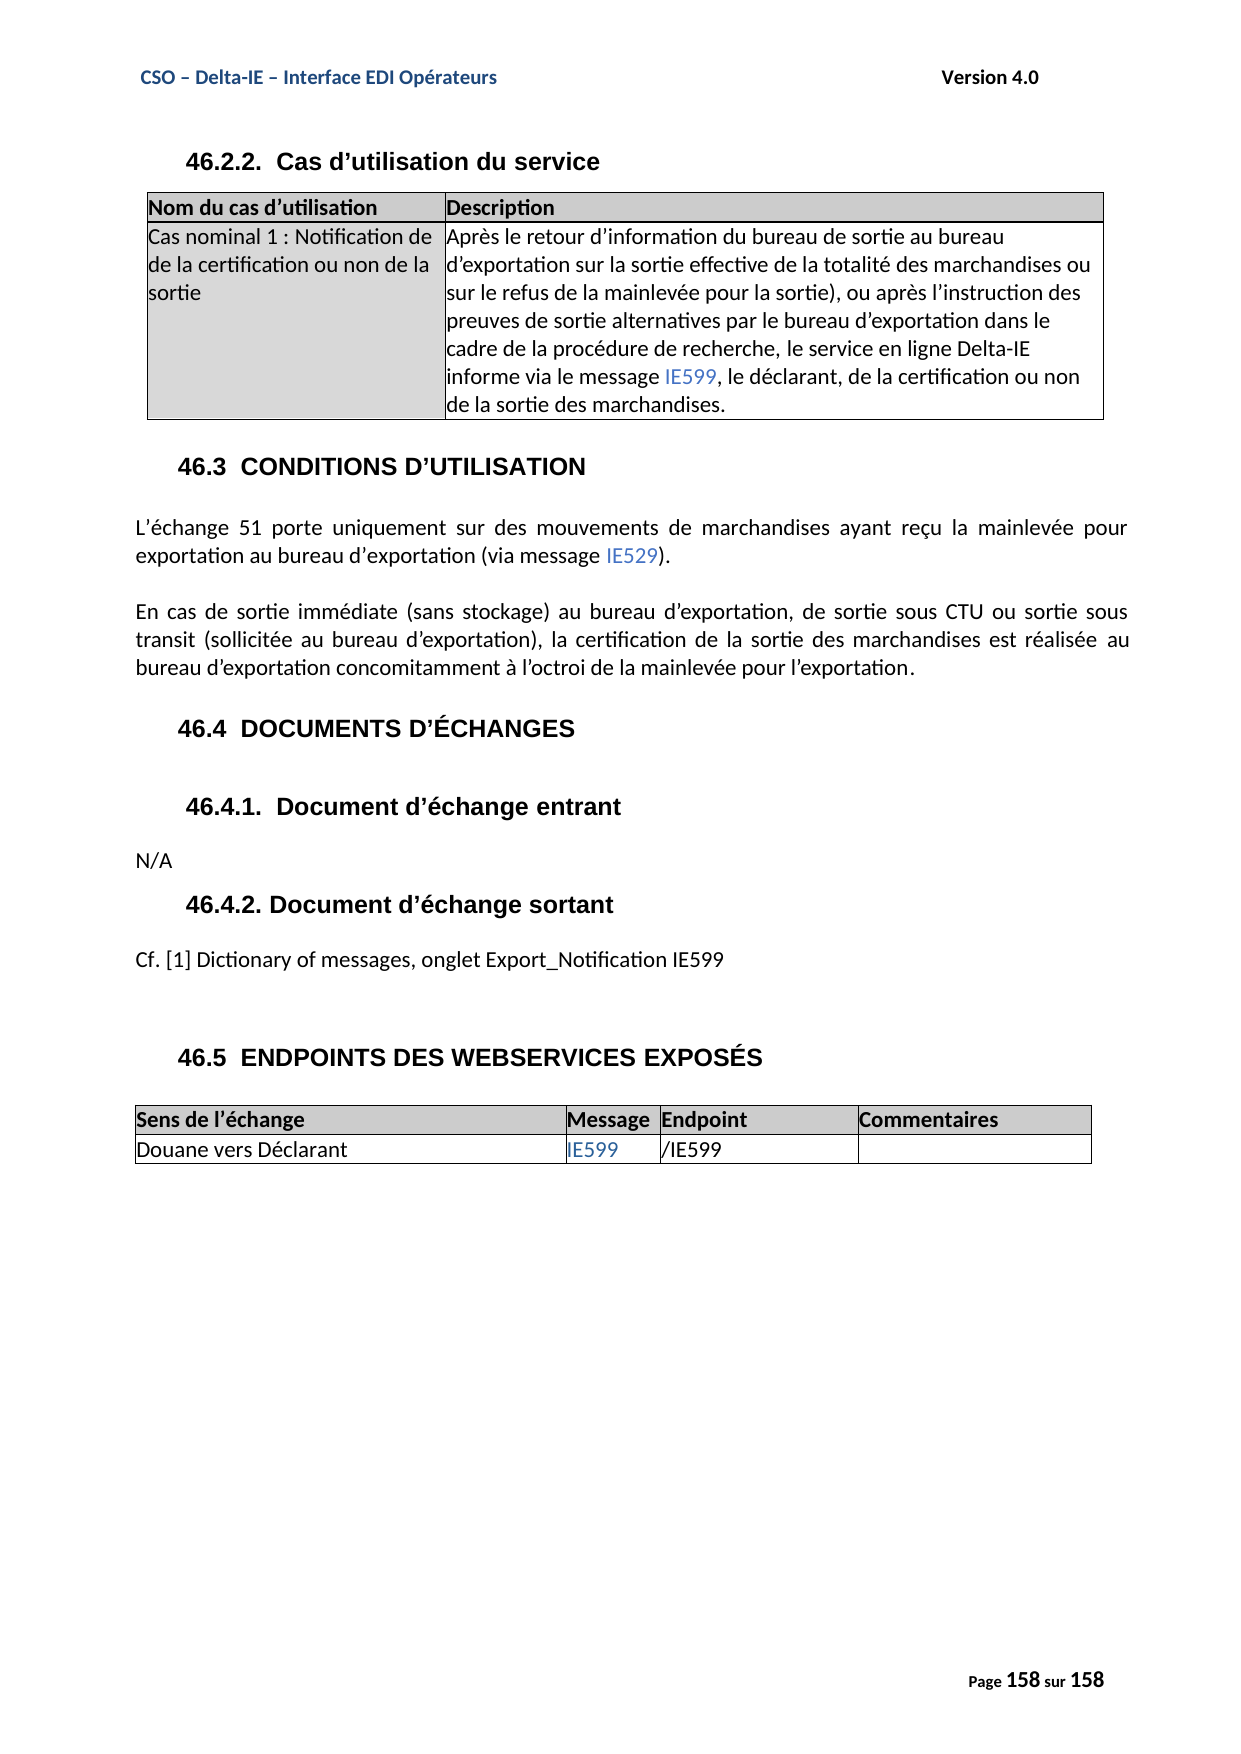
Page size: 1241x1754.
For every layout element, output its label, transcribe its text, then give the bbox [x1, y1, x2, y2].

text Cf. [1] Dictionary of messages, onglet Export_Notification IE599 [135, 945, 1130, 973]
table_header Description [446, 193, 1103, 221]
subtitle CONDITIONS D’UTILISATION [171, 452, 1130, 481]
subtitle ENDPOINTS DES WEBSERVICES EXPOSÉS [171, 1043, 1130, 1072]
table_cell Cas nominal 1 : Notification de de la certification ou non de la sortie [148, 223, 445, 418]
subtitle DOCUMENTS D’ÉCHANGES [171, 714, 1130, 743]
table_header Message [567, 1106, 660, 1134]
table_header Nom du cas d’utilisation [148, 193, 445, 221]
table_cell [859, 1135, 1091, 1163]
table_cell /IE599 [661, 1135, 858, 1163]
subtitle Document d’échange entrant [186, 791, 1130, 820]
subtitle Cas d’utilisation du service [186, 147, 1130, 176]
table_header Sens de l’échange [136, 1106, 566, 1134]
table_header Commentaires [859, 1106, 1091, 1134]
text N/A [135, 846, 1130, 874]
table_cell Douane vers Déclarant [136, 1135, 566, 1163]
subtitle Document d’échange sortant [186, 890, 1130, 919]
table_cell Après le retour d’information du bureau de sortie au bureau d’exportation sur la sortie effective de la totalité des marchandises ou sur le refus de la mainlevée pour la sortie), ou après l’instruction des preuves de sortie alternatives par le bureau d’exportation dans le cadre de la procédure de recherche, le service en ligne Delta-IE informe via le message IE599, le déclarant, de la certification ou non de la sortie des marchandises. [446, 223, 1103, 418]
table_header Endpoint [661, 1106, 858, 1134]
text L’échange 51 porte uniquement sur des mouvements de marchandises ayant reçu la mainlevée pour exportation au bureau d’exportation (via message IE529). [135, 513, 1130, 569]
text En cas de sortie immédiate (sans stockage) au bureau d’exportation, de sortie sous CTU ou sortie sous transit (sollicitée au bureau d’exportation), la certification de la sortie des marchandises est réalisée au bureau d’exportation concomitamment à l’octroi de la mainlevée pour l’exportation. [135, 597, 1130, 681]
table_cell IE599 [567, 1135, 660, 1163]
